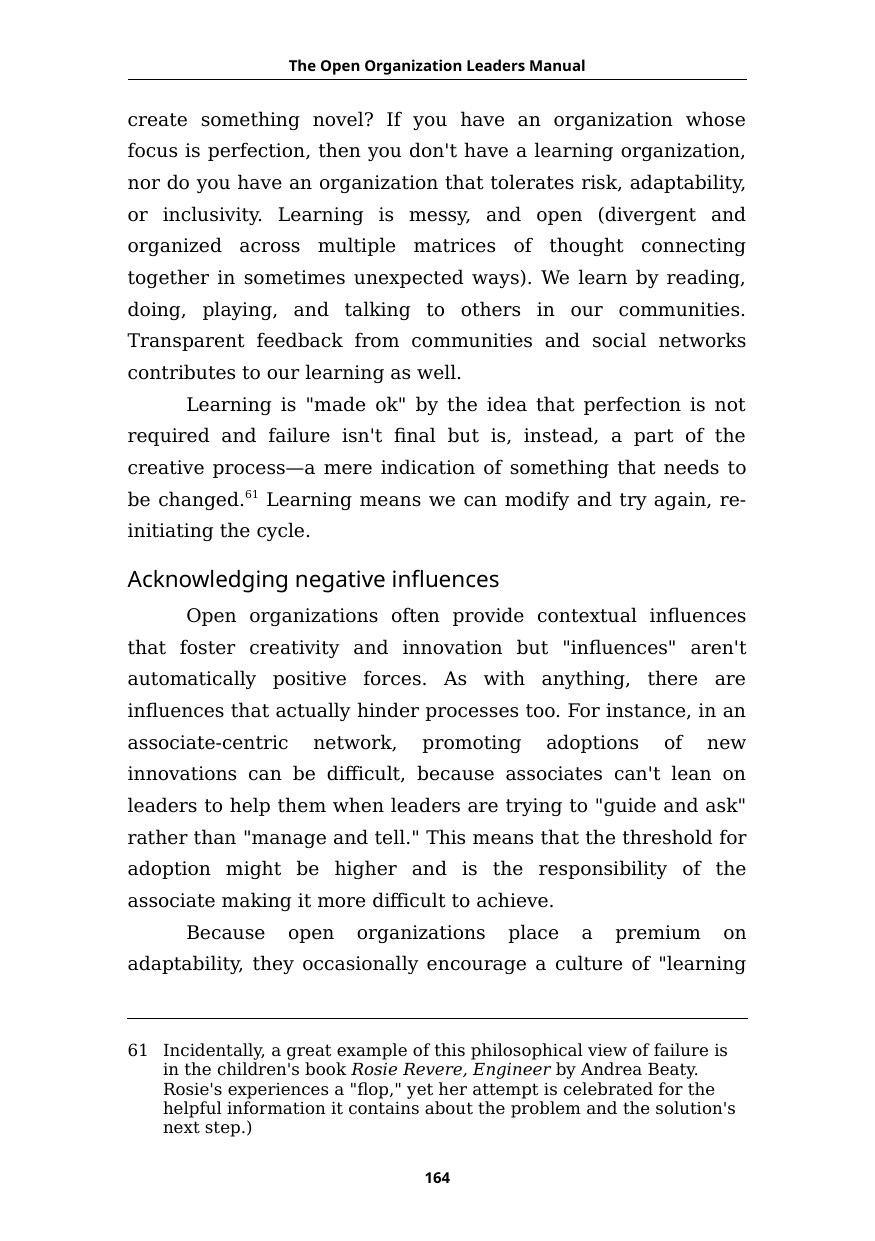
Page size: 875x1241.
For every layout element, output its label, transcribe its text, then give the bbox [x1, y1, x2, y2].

text Because open organizations place a premium on adaptability, they occasionally encourage a culture of "learning [127, 922, 747, 975]
text Incidentally, a great example of this philosophical view of failure is in the children's book Rosie Revere, Engineer by Andrea Beaty. Rosie's experiences a "flop," yet her attempt is celebrated for the helpful information it contains about the problem and the solution's next step.) [127, 1041, 747, 1138]
subtitle Acknowledging negative influences [127, 567, 747, 593]
text create something novel? If you have an organization whose focus is perfection, then you don't have a learning organization, nor do you have an organization that tolerates risk, adaptability, or inclusivity. Learning is messy, and open (divergent and organized across multiple matrices of thought connecting together in sometimes unexpected ways). We learn by reading, doing, playing, and talking to others in our communities. Transparent feedback from communities and social networks contributes to our learning as well. [127, 109, 747, 384]
text Learning is "made ok" by the idea that perfection is not required and failure isn't final but is, instead, a part of the creative process—a mere indication of something that needs to be changed. Learning means we can modify and try again, re-initiating the cycle. [127, 394, 747, 542]
text Open organizations often provide contextual influences that foster creativity and innovation but "influences" aren't automatically positive forces. As with anything, there are influences that actually hinder processes too. For instance, in an associate-centric network, promoting adoptions of new innovations can be difficult, because associates can't lean on leaders to help them when leaders are trying to "guide and ask" rather than "manage and tell." This means that the threshold for adoption might be higher and is the responsibility of the associate making it more difficult to achieve. [127, 605, 747, 912]
